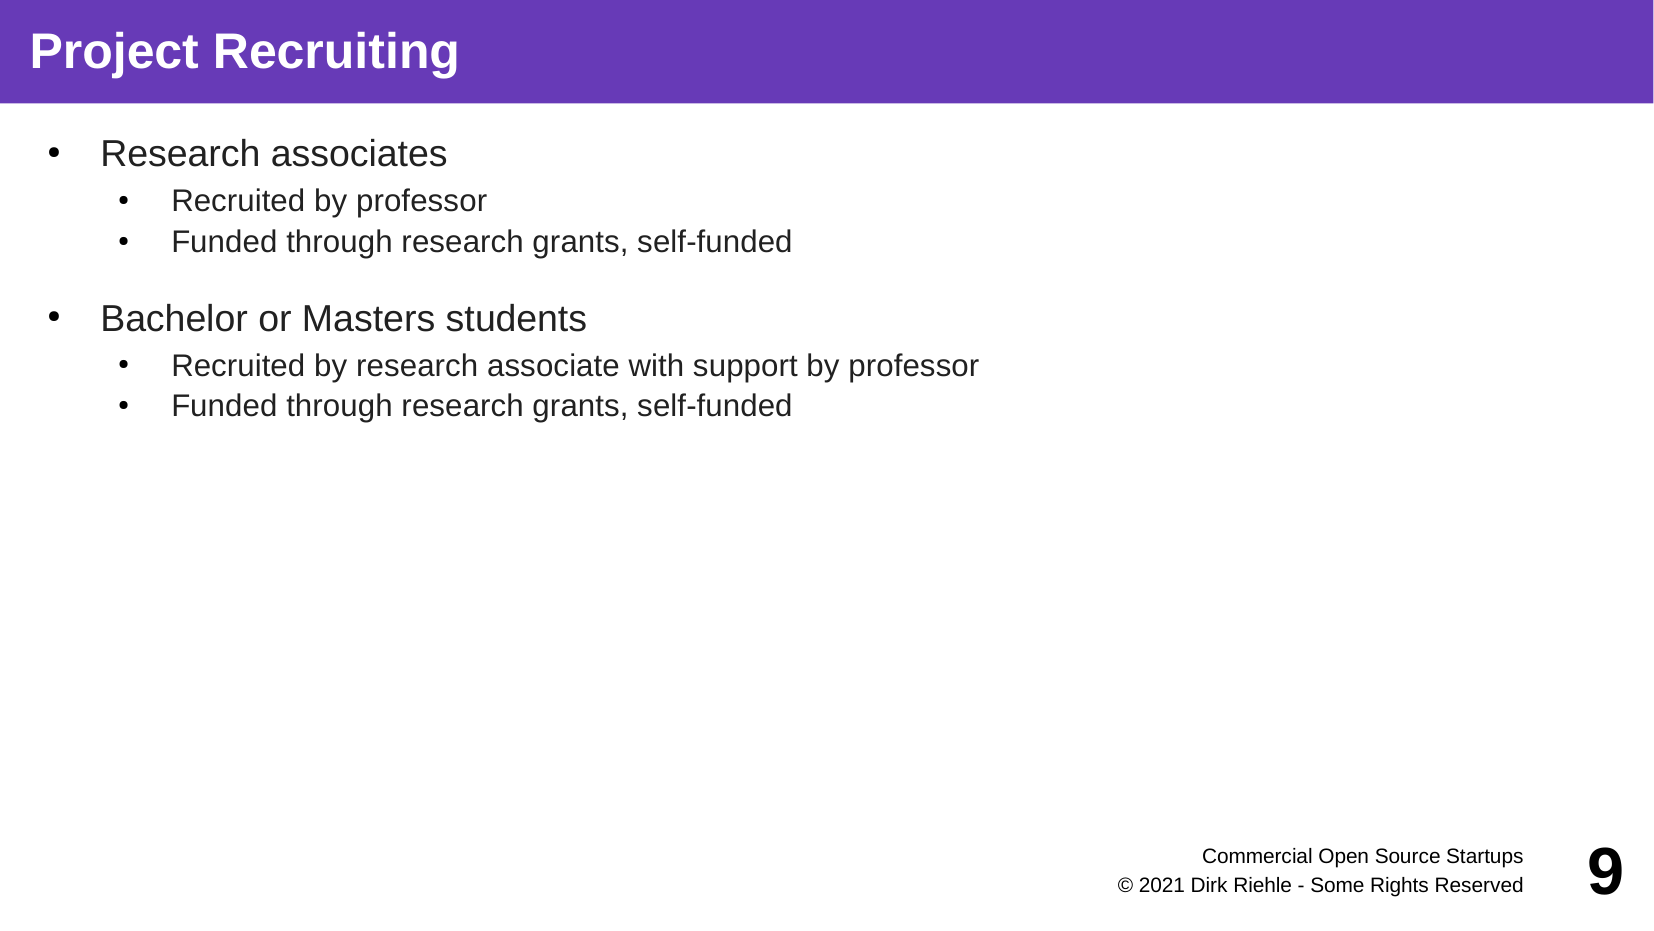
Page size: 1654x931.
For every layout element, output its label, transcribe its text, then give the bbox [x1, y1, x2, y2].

title Project Recruiting [0, 0, 1654, 104]
list Research associates Recruited by professor Funded through research grants, self-funded Bachelor or Masters students Recruited by research associate with support by professor Funded through research grants, self-funded [29, 132, 1625, 813]
